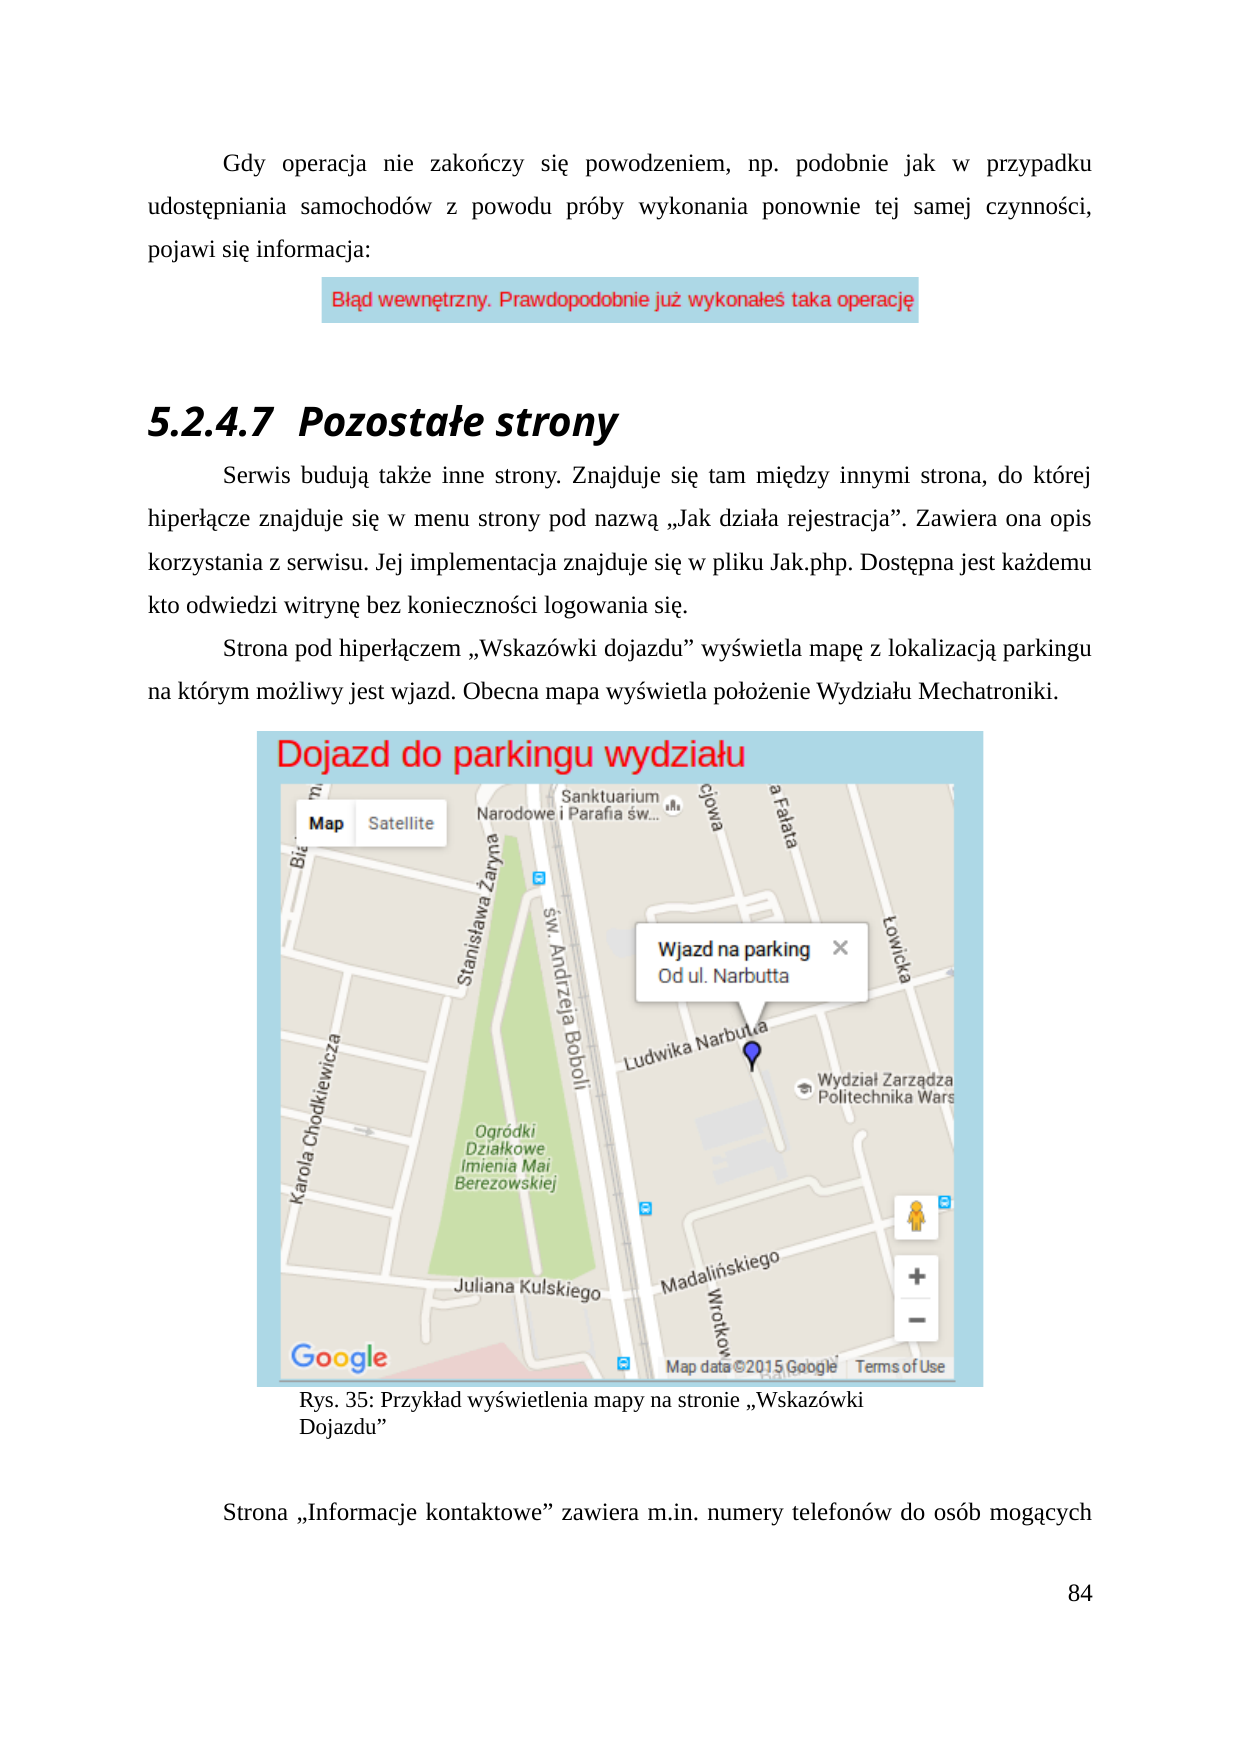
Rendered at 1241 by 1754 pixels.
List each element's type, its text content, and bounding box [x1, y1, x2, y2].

subtitle Pozostałe strony [148, 392, 1093, 448]
picture [321, 277, 919, 323]
text Strona „Informacje kontaktowe” zawiera m.in. numery telefonów do osób mogących [148, 1497, 1093, 1525]
text Strona pod hiperłączem „Wskazówki dojazdu” wyświetla mapę z lokalizacją parkingu na którym możliwy jest wjazd. Obecna mapa wyświetla położenie Wydziału Mechatroniki. [148, 633, 1093, 705]
text Gdy operacja nie zakończy się powodzeniem, np. podobnie jak w przypadku udostępniania samochodów z powodu próby wykonania ponownie tej samej czynności, pojawi się informacja: [148, 148, 1093, 263]
text Rys. 35: Przykład wyświetlenia mapy na stronie „Wskazówki Dojazdu” [299, 1387, 941, 1439]
picture [256, 731, 984, 1387]
text Serwis budują także inne strony. Znajduje się tam między innymi strona, do której hiperłącze znajduje się w menu strony pod nazwą „Jak działa rejestracja”. Zawiera ona opis korzystania z serwisu. Jej implementacja znajduje się w pliku Jak.php. Dostępna jest każdemu kto odwiedzi witrynę bez konieczności logowania się. [148, 460, 1093, 618]
